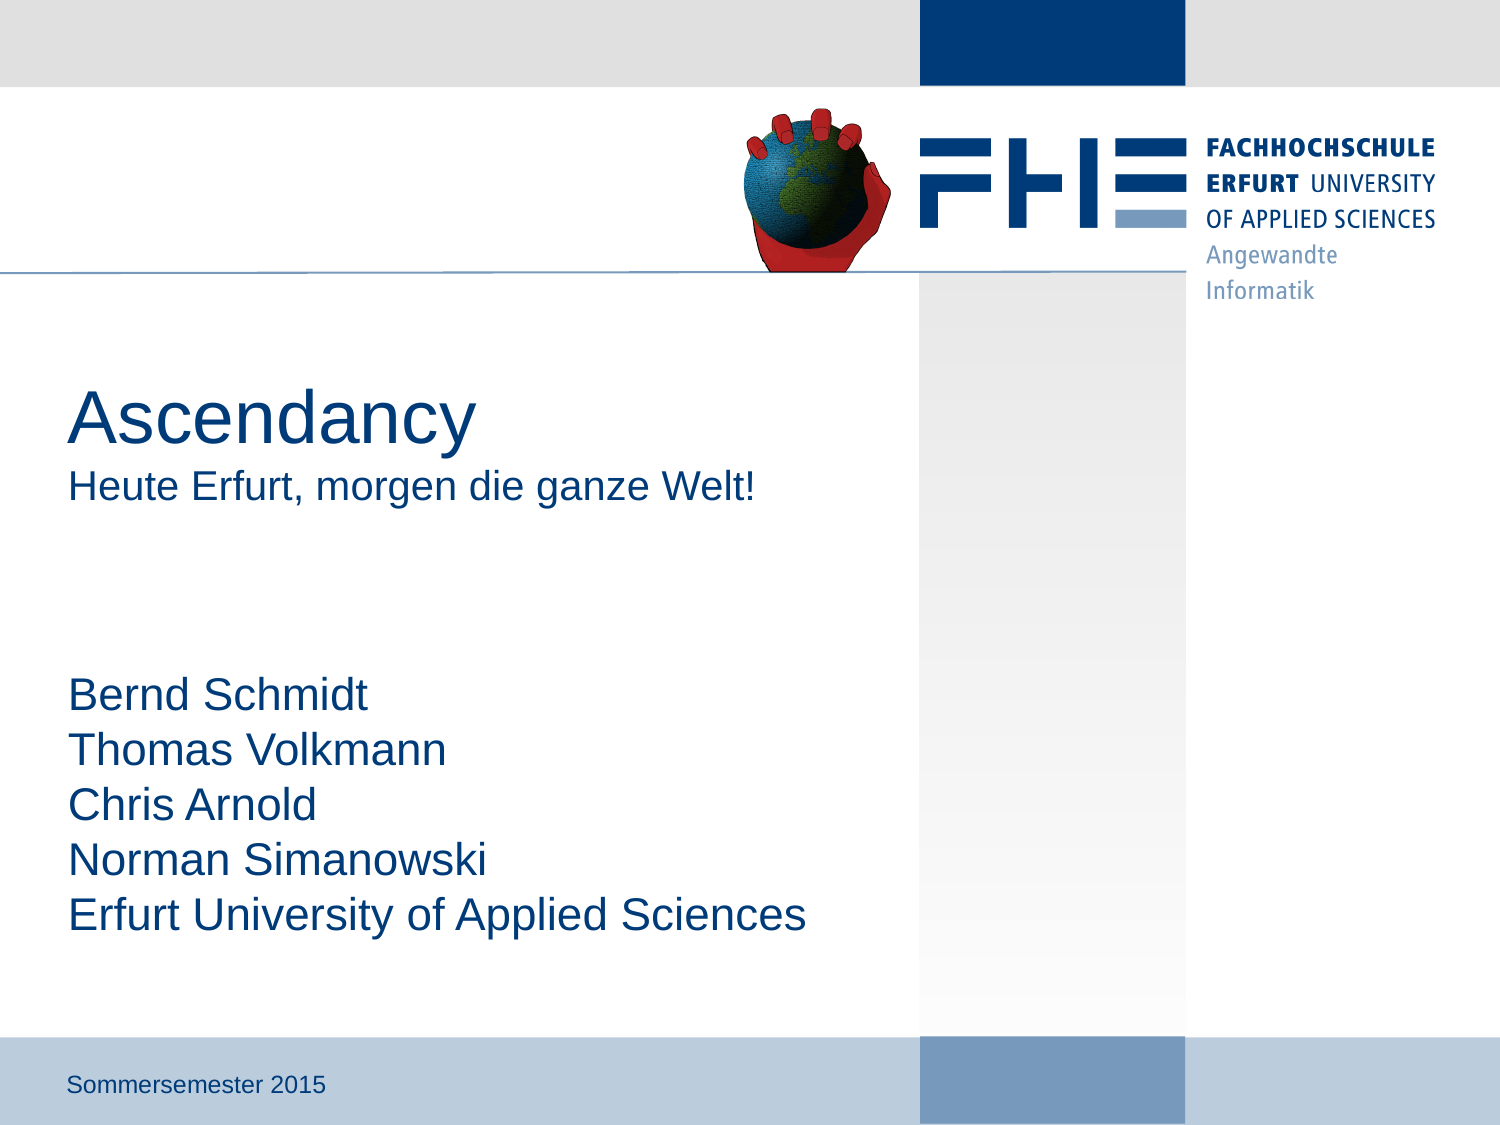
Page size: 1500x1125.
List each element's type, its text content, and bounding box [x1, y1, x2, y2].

title Ascendancy Heute Erfurt, morgen die ganze Welt! [53, 345, 1471, 622]
text_box Sommersemester 2015 [51, 1060, 916, 1107]
picture [691, 65, 1435, 299]
subtitle Bernd Schmidt Thomas Volkmann Chris Arnold Norman Simanowski Erfurt University of Applied Sciences [53, 657, 1471, 976]
